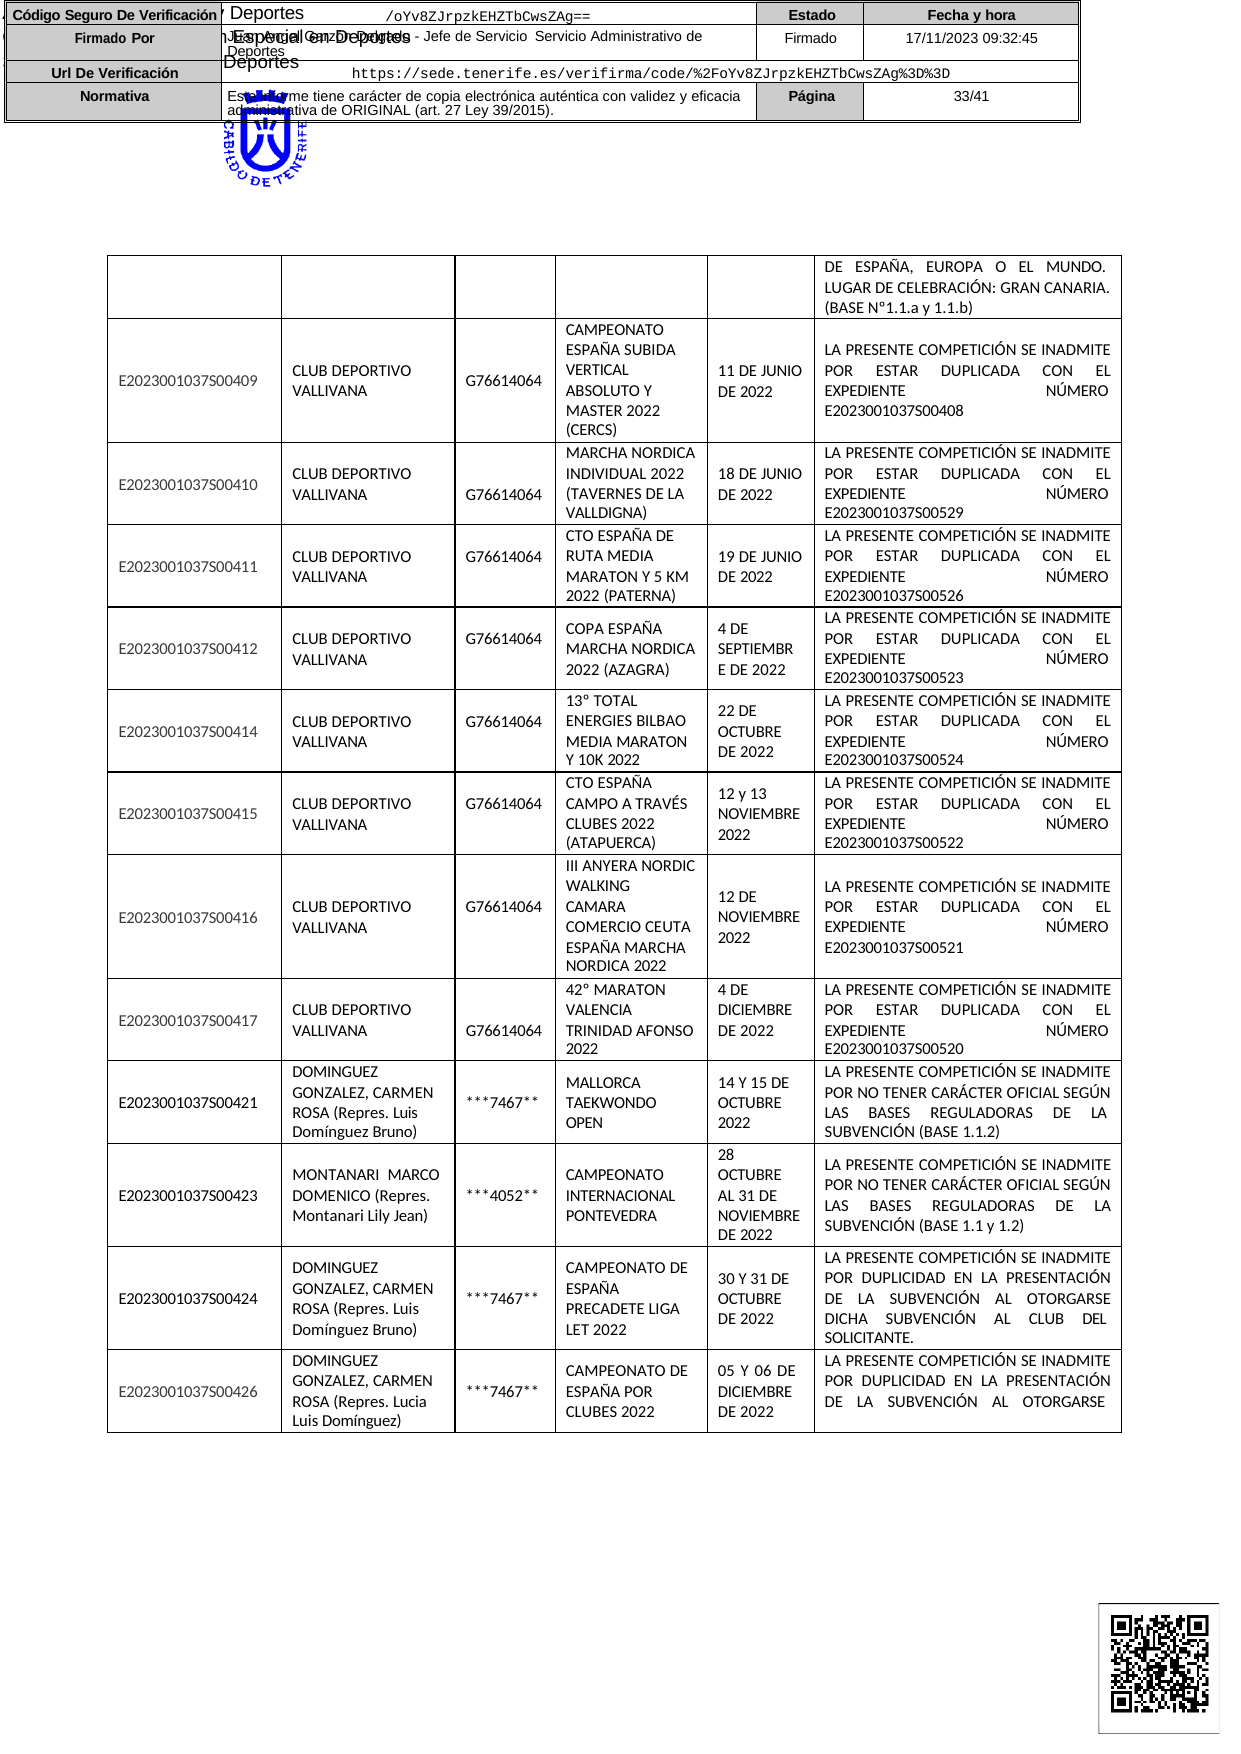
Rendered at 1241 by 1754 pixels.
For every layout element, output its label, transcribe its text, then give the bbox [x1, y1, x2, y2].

table_cell G76614064 [456, 690, 555, 771]
table_cell 05 Y 06 DE DICIEMBRE DE 2022 [708, 1350, 814, 1432]
table_cell G76614064 [456, 443, 555, 524]
table_cell DOMINGUEZ GONZALEZ, CARMEN ROSA (Repres. Luis Domínguez Bruno) [282, 1247, 454, 1349]
table_cell G76614064 [456, 319, 555, 442]
table_cell E2023001037S00414 [108, 690, 281, 771]
table_cell E2023001037S00424 [108, 1247, 281, 1349]
table_cell LA PRESENTE COMPETICIÓN SE INADMITE POR ESTAR DUPLICADA CON EL EXPEDIENTE NÚMERO E2023001037S00529 [815, 443, 1121, 524]
table_cell CLUB DEPORTIVO VALLIVANA [282, 525, 454, 606]
table_cell CLUB DEPORTIVO VALLIVANA [282, 319, 454, 442]
table_header [556, 256, 707, 318]
table_cell E2023001037S00416 [108, 855, 281, 978]
table_cell DOMINGUEZ GONZALEZ, CARMEN ROSA (Repres. Lucia Luis Domínguez) [282, 1350, 454, 1432]
table_cell CLUB DEPORTIVO VALLIVANA [282, 979, 454, 1060]
table_cell LA PRESENTE COMPETICIÓN SE INADMITE POR DUPLICIDAD EN LA PRESENTACIÓN DE LA SUBVENCIÓN AL OTORGARSE DICHA SUBVENCIÓN AL CLUB DEL SOLICITANTE. [815, 1247, 1121, 1349]
table_cell G76614064 [456, 773, 555, 854]
table_cell 42º MARATON VALENCIA TRINIDAD AFONSO 2022 [556, 979, 707, 1060]
table_cell 14 Y 15 DE OCTUBRE 2022 [708, 1061, 814, 1143]
table_cell E2023001037S00411 [108, 525, 281, 606]
table_cell E2023001037S00412 [108, 608, 281, 689]
table_header [708, 256, 814, 318]
table_cell CLUB DEPORTIVO VALLIVANA [282, 855, 454, 978]
table_cell ***7467** [456, 1061, 555, 1143]
table_cell G76614064 [456, 608, 555, 689]
table_cell 22 DE OCTUBRE DE 2022 [708, 690, 814, 771]
table_cell LA PRESENTE COMPETICIÓN SE INADMITE POR ESTAR DUPLICADA CON EL EXPEDIENTE NÚMERO E2023001037S00523 [815, 608, 1121, 689]
table_cell LA PRESENTE COMPETICIÓN SE INADMITE POR ESTAR DUPLICADA CON EL EXPEDIENTE NÚMERO E2023001037S00522 [815, 773, 1121, 854]
table_cell E2023001037S00423 [108, 1144, 281, 1246]
table_cell CLUB DEPORTIVO VALLIVANA [282, 443, 454, 524]
table_cell 12 y 13 NOVIEMBRE 2022 [708, 773, 814, 854]
table_cell LA PRESENTE COMPETICIÓN SE INADMITE POR ESTAR DUPLICADA CON EL EXPEDIENTE NÚMERO E2023001037S00526 [815, 525, 1121, 606]
table_cell LA PRESENTE COMPETICIÓN SE INADMITE POR ESTAR DUPLICADA CON EL EXPEDIENTE NÚMERO E2023001037S00520 [815, 979, 1121, 1060]
table_cell 19 DE JUNIO DE 2022 [708, 525, 814, 606]
table_cell G76614064 [456, 979, 555, 1060]
table_cell CTO ESPAÑA CAMPO A TRAVÉS CLUBES 2022 (ATAPUERCA) [556, 773, 707, 854]
table_cell LA PRESENTE COMPETICIÓN SE INADMITE POR ESTAR DUPLICADA CON EL EXPEDIENTE NÚMERO E2023001037S00408 [815, 319, 1121, 442]
table_cell MARCHA NORDICA INDIVIDUAL 2022 (TAVERNES DE LA VALLDIGNA) [556, 443, 707, 524]
table_cell III ANYERA NORDIC WALKING CAMARA COMERCIO CEUTA ESPAÑA MARCHA NORDICA 2022 [556, 855, 707, 978]
table_header [108, 256, 281, 318]
table_cell E2023001037S00426 [108, 1350, 281, 1432]
table_cell LA PRESENTE COMPETICIÓN SE INADMITE POR NO TENER CARÁCTER OFICIAL SEGÚN LAS BASES REGULADORAS DE LA SUBVENCIÓN (BASE 1.1.2) [815, 1061, 1121, 1143]
table_cell CAMPEONATO INTERNACIONAL PONTEVEDRA [556, 1144, 707, 1246]
table_cell E2023001037S00409 [108, 319, 281, 442]
table_cell E2023001037S00417 [108, 979, 281, 1060]
table_header [282, 256, 454, 318]
table_cell E2023001037S00415 [108, 773, 281, 854]
table_cell MONTANARI MARCO DOMENICO (Repres. Montanari Lily Jean) [282, 1144, 454, 1246]
table_cell E2023001037S00421 [108, 1061, 281, 1143]
table_cell 28 OCTUBRE AL 31 DE NOVIEMBRE DE 2022 [708, 1144, 814, 1246]
table_cell CAMPEONATO DE ESPAÑA PRECADETE LIGA LET 2022 [556, 1247, 707, 1349]
table_cell DOMINGUEZ GONZALEZ, CARMEN ROSA (Repres. Luis Domínguez Bruno) [282, 1061, 454, 1143]
table_cell 18 DE JUNIO DE 2022 [708, 443, 814, 524]
table_cell CAMPEONATO DE ESPAÑA POR CLUBES 2022 [556, 1350, 707, 1432]
table_cell LA PRESENTE COMPETICIÓN SE INADMITE POR ESTAR DUPLICADA CON EL EXPEDIENTE NÚMERO E2023001037S00524 [815, 690, 1121, 771]
table_cell LA PRESENTE COMPETICIÓN SE INADMITE POR DUPLICIDAD EN LA PRESENTACIÓN DE LA SUBVENCIÓN AL OTORGARSE [815, 1350, 1121, 1432]
table_cell 30 Y 31 DE OCTUBRE DE 2022 [708, 1247, 814, 1349]
table_cell 11 DE JUNIO DE 2022 [708, 319, 814, 442]
table_cell E2023001037S00410 [108, 443, 281, 524]
table_cell LA PRESENTE COMPETICIÓN SE INADMITE POR NO TENER CARÁCTER OFICIAL SEGÚN LAS BASES REGULADORAS DE LA SUBVENCIÓN (BASE 1.1 y 1.2) [815, 1144, 1121, 1246]
table_cell ***7467** [456, 1247, 555, 1349]
picture [223, 89, 307, 120]
table_cell CLUB DEPORTIVO VALLIVANA [282, 608, 454, 689]
table_cell CTO ESPAÑA DE RUTA MEDIA MARATON Y 5 KM 2022 (PATERNA) [556, 525, 707, 606]
table_cell CLUB DEPORTIVO VALLIVANA [282, 773, 454, 854]
table_cell COPA ESPAÑA MARCHA NORDICA 2022 (AZAGRA) [556, 608, 707, 689]
table_cell ***4052** [456, 1144, 555, 1246]
table_cell ***7467** [456, 1350, 555, 1432]
picture [1098, 1603, 1220, 1734]
picture [223, 123, 307, 187]
table_header [456, 256, 555, 318]
table_cell MALLORCA TAEKWONDO OPEN [556, 1061, 707, 1143]
table_header DE ESPAÑA, EUROPA O EL MUNDO. LUGAR DE CELEBRACIÓN: GRAN CANARIA. (BASE Nº1.1.a y 1.1.b) [815, 256, 1121, 318]
table_cell 13º TOTAL ENERGIES BILBAO MEDIA MARATON Y 10K 2022 [556, 690, 707, 771]
table_cell G76614064 [456, 855, 555, 978]
table_cell CLUB DEPORTIVO VALLIVANA [282, 690, 454, 771]
table_cell 4 DE SEPTIEMBR E DE 2022 [708, 608, 814, 689]
table_cell 4 DE DICIEMBRE DE 2022 [708, 979, 814, 1060]
table_cell G76614064 [456, 525, 555, 606]
table_cell CAMPEONATO ESPAÑA SUBIDA VERTICAL ABSOLUTO Y MASTER 2022 (CERCS) [556, 319, 707, 442]
table_cell LA PRESENTE COMPETICIÓN SE INADMITE POR ESTAR DUPLICADA CON EL EXPEDIENTE NÚMERO E2023001037S00521 [815, 855, 1121, 978]
table_cell 12 DE NOVIEMBRE 2022 [708, 855, 814, 978]
